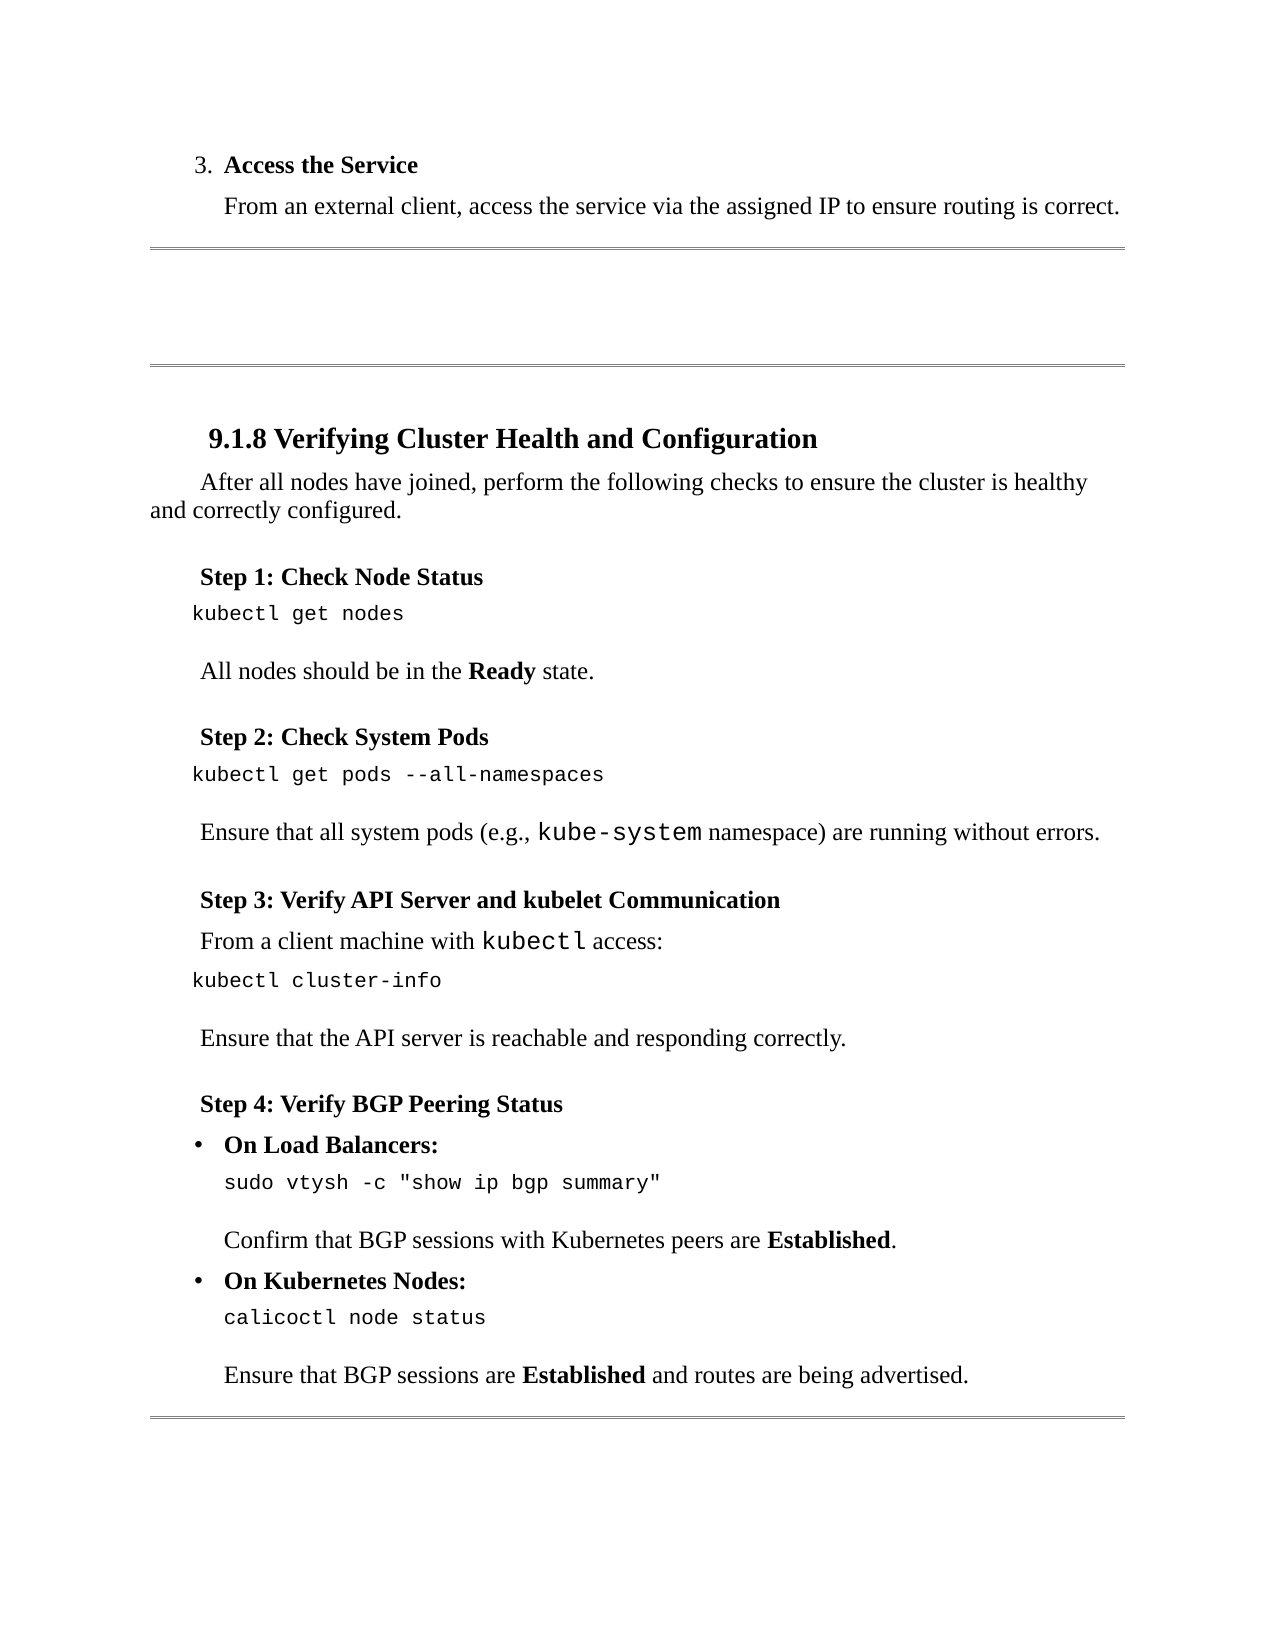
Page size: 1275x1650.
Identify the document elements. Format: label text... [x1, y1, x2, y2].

text kubectl get nodes [150, 603, 1125, 627]
list calicoctl node status [194, 1307, 1125, 1331]
list On Load Balancers: [194, 1130, 1125, 1159]
text After all nodes have joined, perform the following checks to ensure the cluster is healthy and correctly configured. [150, 467, 1125, 524]
text All nodes should be in the Ready state. [150, 656, 1125, 685]
list Ensure that BGP sessions are Established and routes are being advertised. [194, 1360, 1125, 1389]
subtitle 9.1.8 Verifying Cluster Health and Configuration [150, 421, 1125, 454]
subtitle Step 4: Verify BGP Peering Status [150, 1089, 1125, 1118]
list From an external client, access the service via the assigned IP to ensure routing is correct. [194, 191, 1125, 220]
list On Kubernetes Nodes: [194, 1266, 1125, 1295]
list Access the Service [194, 150, 1125, 179]
list sudo vtysh -c "show ip bgp summary" [194, 1172, 1125, 1195]
subtitle Step 1: Check Node Status [150, 562, 1125, 591]
list Confirm that BGP sessions with Kubernetes peers are Established. [194, 1225, 1125, 1253]
subtitle Step 2: Check System Pods [150, 722, 1125, 751]
text Ensure that the API server is reachable and responding correctly. [150, 1023, 1125, 1052]
text kubectl get pods --all-namespaces [150, 764, 1125, 787]
text kubectl cluster-info [150, 970, 1125, 993]
text From a client machine with kubectl access: [150, 926, 1125, 957]
text Ensure that all system pods (e.g., kube-system namespace) are running without errors. [150, 817, 1125, 848]
subtitle Step 3: Verify API Server and kubelet Communication [150, 885, 1125, 914]
